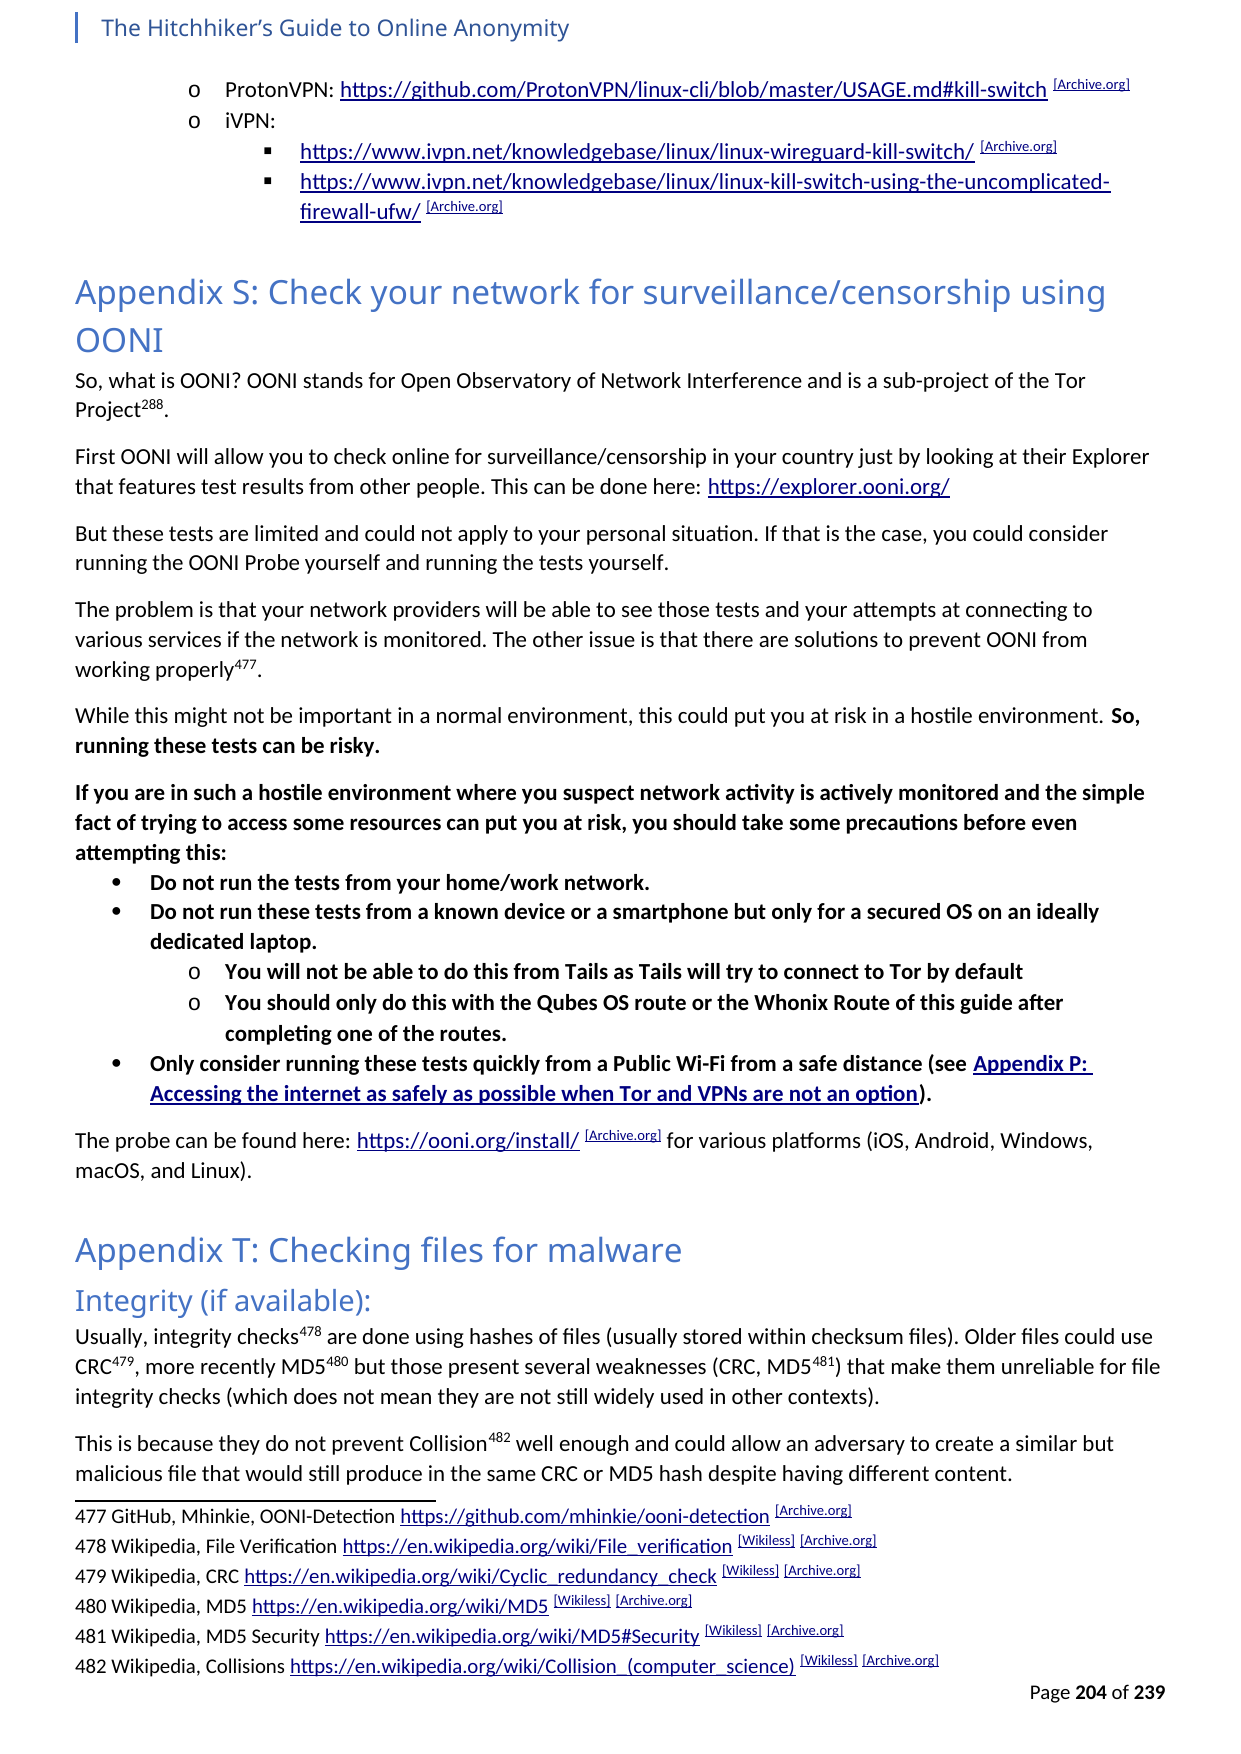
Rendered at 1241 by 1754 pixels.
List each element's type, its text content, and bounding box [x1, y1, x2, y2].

list iVPN: [187, 106, 1165, 135]
text If you are in such a hostile environment where you suspect network activity is actively monitored and the simple fact of trying to access some resources can put you at risk, you should take some precautions before even attempting this: [75, 778, 1165, 866]
subtitle Appendix S: Check your network for surveillance/censorship using OONI [75, 269, 1165, 363]
text Usually, integrity checks are done using hashes of files (usually stored within checksum files). Older files could use CRC, more recently MD5 but those present several weaknesses (CRC, MD5) that make them unreliable for file integrity checks (which does not mean they are not still widely used in other contexts). [75, 1322, 1165, 1410]
text Wikipedia, MD5 https://en.wikipedia.org/wiki/MD5 [Wikiless] [Archive.org] [75, 1591, 1165, 1619]
list Do not run these tests from a known device or a smartphone but only for a secured OS on an ideally dedicated laptop. [112, 897, 1165, 955]
text This is because they do not prevent Collision well enough and could allow an adversary to create a similar but malicious file that would still produce in the same CRC or MD5 hash despite having different content. [75, 1429, 1165, 1487]
list ProtonVPN: https://github.com/ProtonVPN/linux-cli/blob/master/USAGE.md#kill-switch [Archive.org] [187, 75, 1165, 104]
list Do not run the tests from your home/work network. [112, 868, 1165, 896]
list You should only do this with the Qubes OS route or the Whonix Route of this guide after completing one of the routes. [187, 988, 1165, 1047]
text Wikipedia, MD5 Security https://en.wikipedia.org/wiki/MD5#Security [Wikiless] [Archive.org] [75, 1621, 1165, 1649]
text First OONI will allow you to check online for surveillance/censorship in your country just by looking at their Explorer that features test results from other people. This can be done here: https://explorer.ooni.org/ [75, 442, 1165, 500]
text The problem is that your network providers will be able to see those tests and your attempts at connecting to various services if the network is monitored. The other issue is that there are solutions to prevent OONI from working properly. [75, 595, 1165, 683]
list https://www.ivpn.net/knowledgebase/linux/linux-wireguard-kill-switch/ [Archive.org] [262, 137, 1165, 165]
subtitle Appendix T: Checking files for malware [75, 1227, 1165, 1273]
text But these tests are limited and could not apply to your personal situation. If that is the case, you could consider running the OONI Probe yourself and running the tests yourself. [75, 519, 1165, 577]
list Only consider running these tests quickly from a Public Wi-Fi from a safe distance (see Appendix P: Accessing the internet as safely as possible when Tor and VPNs are not an option). [112, 1049, 1165, 1107]
text While this might not be important in a normal environment, this could put you at risk in a hostile environment. So, running these tests can be risky. [75, 701, 1165, 759]
list You will not be able to do this from Tails as Tails will try to connect to Tor by default [187, 957, 1165, 986]
text GitHub, Mhinkie, OONI-Detection https://github.com/mhinkie/ooni-detection [Archive.org] [75, 1501, 1165, 1529]
subtitle Integrity (if available): [75, 1280, 1165, 1320]
text The probe can be found here: https://ooni.org/install/ [Archive.org] for various platforms (iOS, Android, Windows, macOS, and Linux). [75, 1126, 1165, 1184]
text Wikipedia, Collisions https://en.wikipedia.org/wiki/Collision_(computer_science) [Wikiless] [Archive.org] [75, 1651, 1165, 1679]
text Wikipedia, File Verification https://en.wikipedia.org/wiki/File_verification [Wikiless] [Archive.org] [75, 1531, 1165, 1559]
list https://www.ivpn.net/knowledgebase/linux/linux-kill-switch-using-the-uncomplicated-firewall-ufw/ [Archive.org] [262, 167, 1165, 225]
text Wikipedia, CRC https://en.wikipedia.org/wiki/Cyclic_redundancy_check [Wikiless] [Archive.org] [75, 1561, 1165, 1589]
text So, what is OONI? OONI stands for Open Observatory of Network Interference and is a sub-project of the Tor Project288. [75, 366, 1165, 424]
